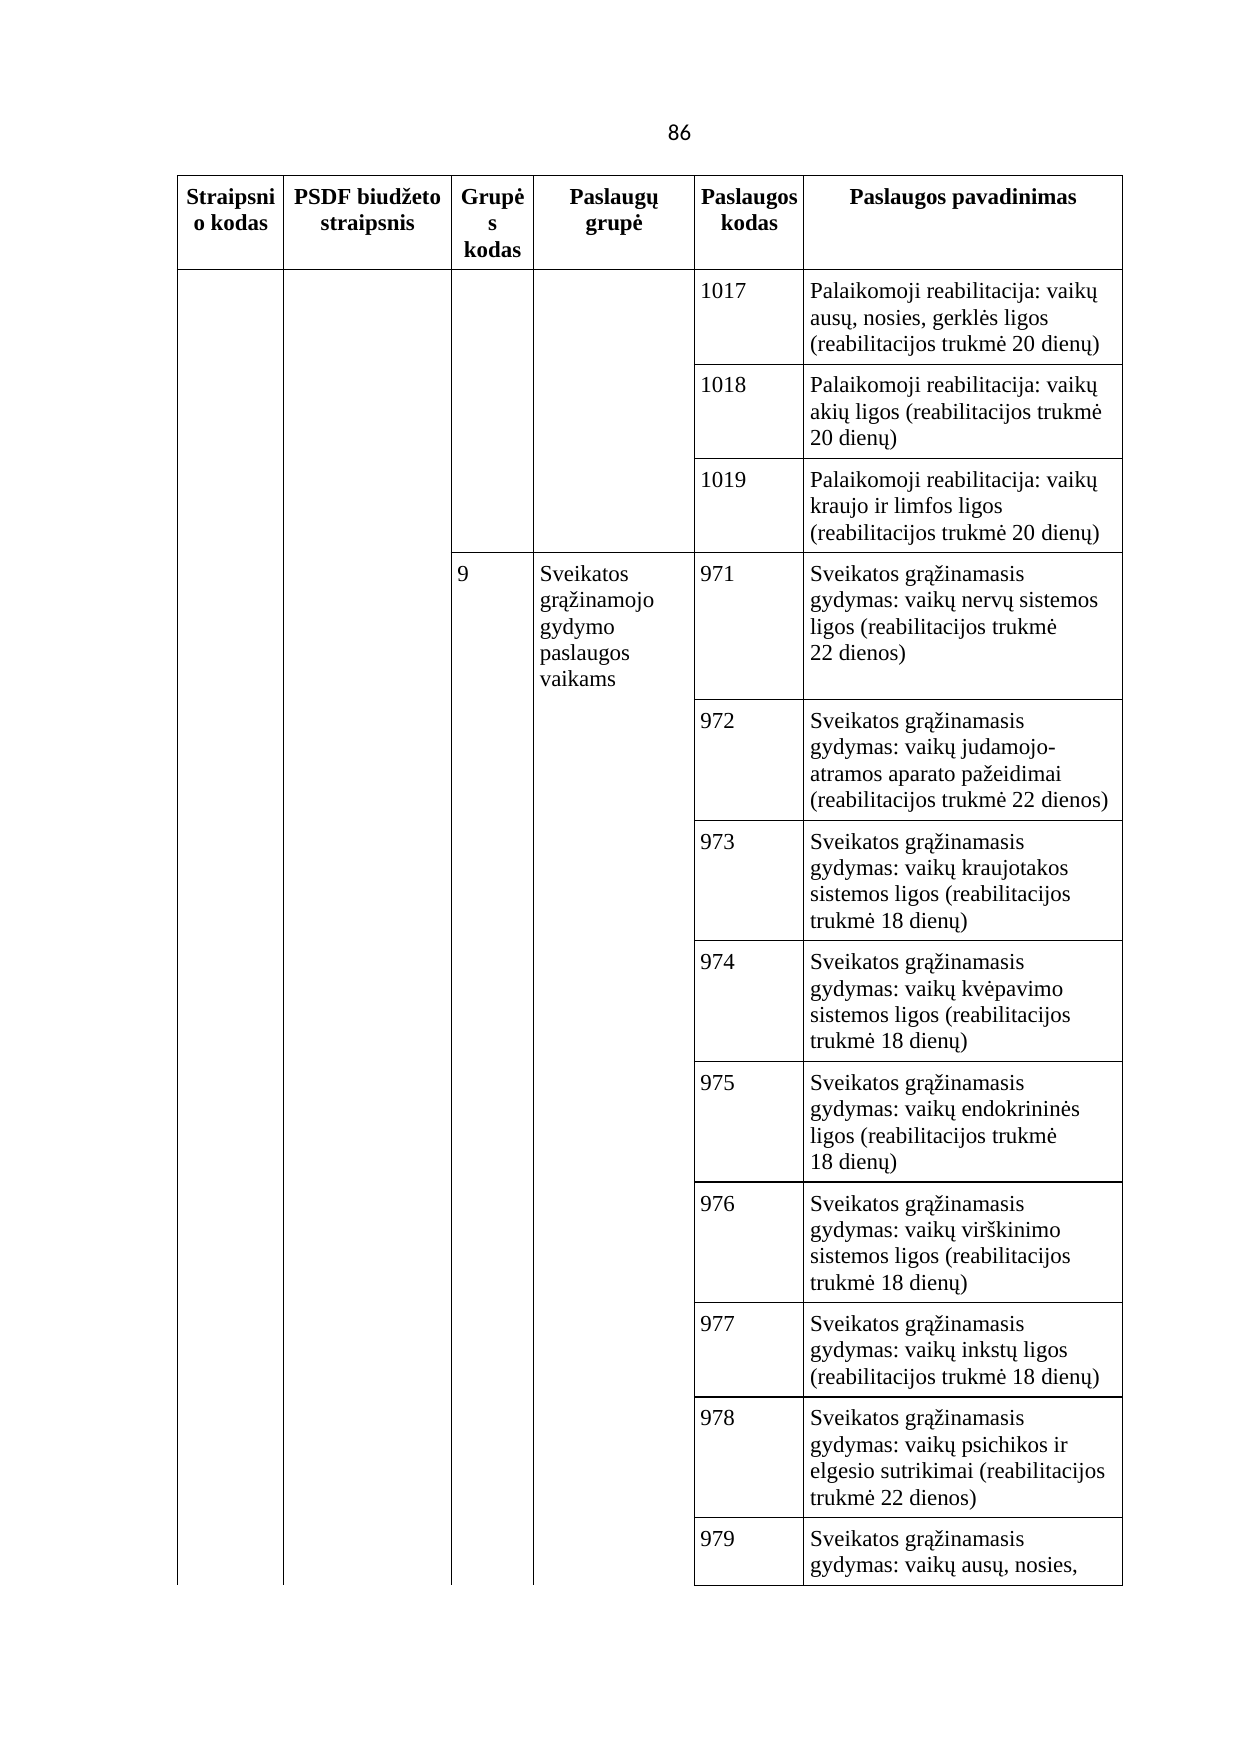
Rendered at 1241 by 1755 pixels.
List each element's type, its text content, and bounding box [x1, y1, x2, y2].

table_cell [534, 699, 694, 819]
table_cell [178, 364, 283, 458]
table_cell [284, 1181, 451, 1302]
table_cell [534, 1302, 694, 1396]
table_cell Sveikatos grąžinamasis gydymas: vaikų endokrininės ligos (reabilitacijos trukmė 18 dienų) [804, 1062, 1122, 1181]
table_cell 1019 [695, 459, 803, 552]
table_cell Sveikatos grąžinamasis gydymas: vaikų nervų sistemos ligos (reabilitacijos trukmė 22 dienos) [804, 553, 1122, 699]
table_cell [284, 699, 451, 819]
table_header Grupės kodas [452, 176, 533, 269]
table_cell [284, 364, 451, 458]
table_cell [452, 940, 533, 1061]
table_cell 1018 [695, 365, 803, 458]
table_cell [284, 820, 451, 940]
table_cell [452, 364, 533, 458]
table_cell [178, 270, 283, 363]
table_cell 979 [695, 1518, 803, 1585]
table_cell [534, 1396, 694, 1517]
table_cell 976 [695, 1183, 803, 1302]
table_cell [534, 1181, 694, 1302]
table_header Paslaugų grupė [534, 176, 694, 269]
table_cell [284, 940, 451, 1061]
table_cell [452, 1061, 533, 1181]
table_cell [534, 270, 694, 363]
table_cell [178, 458, 283, 552]
table_cell [284, 552, 451, 699]
table_cell [178, 820, 283, 940]
table_cell 974 [695, 941, 803, 1061]
table_cell [452, 1396, 533, 1517]
table_header PSDF biudžeto straipsnis [284, 176, 451, 269]
table_cell [178, 699, 283, 819]
table_cell Sveikatos grąžinamojo gydymo paslaugos vaikams [534, 553, 694, 699]
table_cell Sveikatos grąžinamasis gydymas: vaikų virškinimo sistemos ligos (reabilitacijos trukmė 18 dienų) [804, 1183, 1122, 1302]
table_cell [284, 1517, 451, 1585]
table_cell 975 [695, 1062, 803, 1181]
table_cell [178, 1517, 283, 1585]
table_cell [178, 552, 283, 699]
table_cell [534, 820, 694, 940]
table_cell [452, 1181, 533, 1302]
table_cell [284, 1396, 451, 1517]
table_cell [178, 940, 283, 1061]
table_cell [534, 364, 694, 458]
table_cell [284, 1302, 451, 1396]
table_cell Palaikomoji reabilitacija: vaikų akių ligos (reabilitacijos trukmė 20 dienų) [804, 365, 1122, 458]
table_cell [452, 1517, 533, 1585]
table_header Paslaugos kodas [695, 176, 803, 269]
table_cell 972 [695, 700, 803, 819]
table_cell [284, 270, 451, 363]
table_header Paslaugos pavadinimas [804, 176, 1122, 269]
table_cell [534, 1517, 694, 1585]
table_cell 973 [695, 821, 803, 940]
table_cell [284, 1061, 451, 1181]
table_cell [534, 458, 694, 552]
table_cell Sveikatos grąžinamasis gydymas: vaikų inkstų ligos (reabilitacijos trukmė 18 dienų) [804, 1303, 1122, 1396]
table_cell Sveikatos grąžinamasis gydymas: vaikų judamojo-atramos aparato pažeidimai (reabilitacijos trukmė 22 dienos) [804, 700, 1122, 819]
table_cell [534, 1061, 694, 1181]
table_cell [178, 1396, 283, 1517]
table_cell 971 [695, 553, 803, 699]
table_header Straipsnio kodas [178, 176, 283, 269]
table_cell 1017 [695, 270, 803, 363]
table_cell 9 [452, 553, 533, 699]
table_cell [452, 820, 533, 940]
table_cell Sveikatos grąžinamasis gydymas: vaikų kvėpavimo sistemos ligos (reabilitacijos trukmė 18 dienų) [804, 941, 1122, 1061]
table_cell [452, 699, 533, 819]
table_cell Sveikatos grąžinamasis gydymas: vaikų kraujotakos sistemos ligos (reabilitacijos trukmė 18 dienų) [804, 821, 1122, 940]
table_cell Palaikomoji reabilitacija: vaikų kraujo ir limfos ligos (reabilitacijos trukmė 20 dienų) [804, 459, 1122, 552]
table_cell Sveikatos grąžinamasis gydymas: vaikų psichikos ir elgesio sutrikimai (reabilitacijos trukmė 22 dienos) [804, 1398, 1122, 1517]
table_cell [284, 458, 451, 552]
table_cell [178, 1302, 283, 1396]
table_cell [534, 940, 694, 1061]
table_cell [452, 270, 533, 363]
table_cell 978 [695, 1398, 803, 1517]
table_cell 977 [695, 1303, 803, 1396]
table_cell [178, 1181, 283, 1302]
table_cell [178, 1061, 283, 1181]
table_cell [452, 458, 533, 552]
table_cell Sveikatos grąžinamasis gydymas: vaikų ausų, nosies, [804, 1518, 1122, 1585]
table_cell [452, 1302, 533, 1396]
table_cell Palaikomoji reabilitacija: vaikų ausų, nosies, gerklės ligos (reabilitacijos trukmė 20 dienų) [804, 270, 1122, 363]
